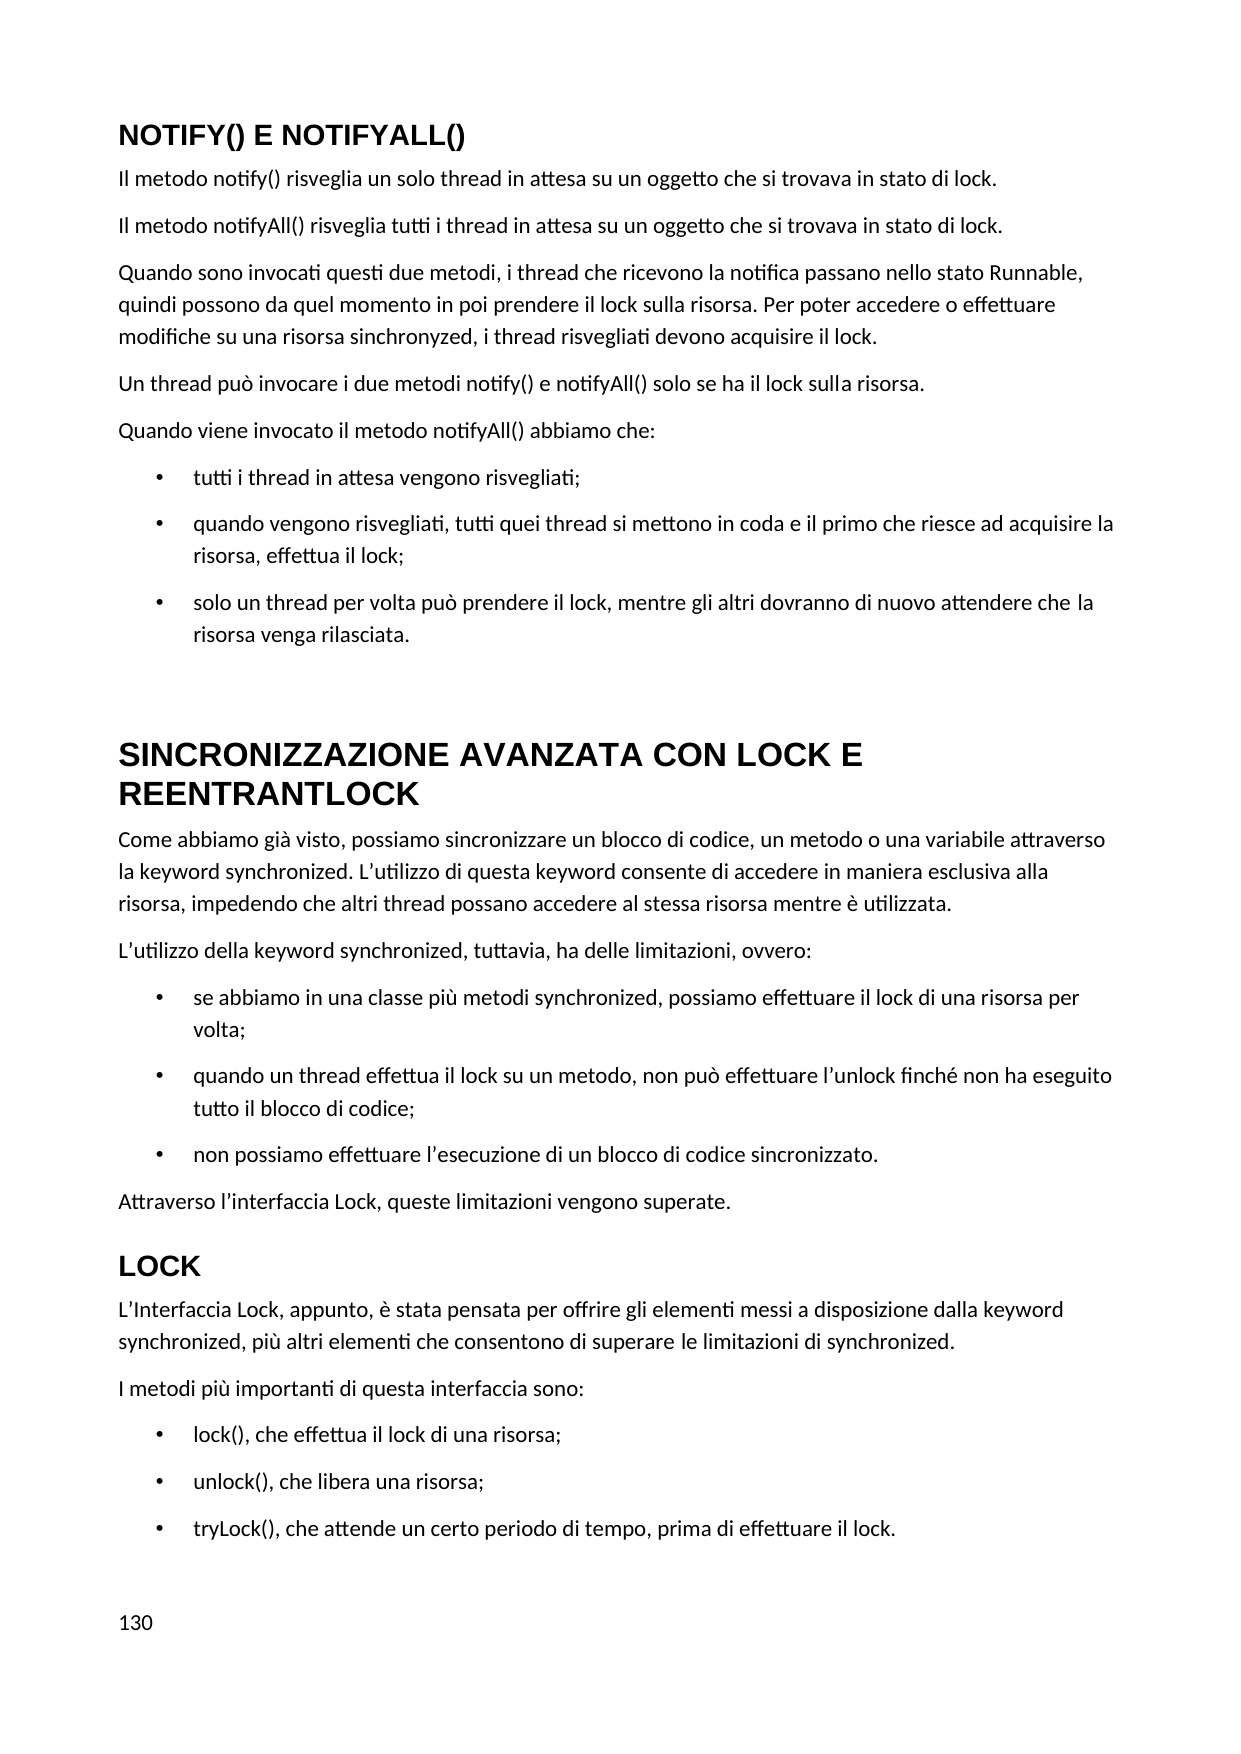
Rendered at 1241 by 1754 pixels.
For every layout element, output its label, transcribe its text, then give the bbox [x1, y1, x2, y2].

text L’utilizzo della keyword synchronized, tuttavia, ha delle limitazioni, ovvero: [118, 936, 1122, 964]
text Il metodo notify() risveglia un solo thread in attesa su un oggetto che si trovava in stato di lock. [118, 164, 1122, 192]
list quando vengono risvegliati, tutti quei thread si mettono in coda e il primo che riesce ad acquisire la risorsa, effettua il lock; [156, 509, 1122, 569]
list lock(), che effettua il lock di una risorsa; [156, 1421, 1122, 1449]
text Quando viene invocato il metodo notifyAll() abbiamo che: [118, 416, 1122, 444]
subtitle NOTIFY() E NOTIFYALL() [118, 118, 1122, 152]
text Il metodo notifyAll() risveglia tutti i thread in attesa su un oggetto che si trovava in stato di lock. [118, 211, 1122, 239]
list unlock(), che libera una risorsa; [156, 1467, 1122, 1495]
text Quando sono invocati questi due metodi, i thread che ricevono la notifica passano nello stato Runnable, quindi possono da quel momento in poi prendere il lock sulla risorsa. Per poter accedere o effettuare modifiche su una risorsa sinchronyzed, i thread risvegliati devono acquisire il lock. [118, 258, 1122, 350]
text Come abbiamo già visto, possiamo sincronizzare un blocco di codice, un metodo o una variabile attraverso la keyword synchronized. L’utilizzo di questa keyword consente di accedere in maniera esclusiva alla risorsa, impedendo che altri thread possano accedere al stessa risorsa mentre è utilizzata. [118, 825, 1122, 917]
list tryLock(), che attende un certo periodo di tempo, prima di effettuare il lock. [156, 1514, 1122, 1542]
list non possiamo effettuare l’esecuzione di un blocco di codice sincronizzato. [156, 1141, 1122, 1168]
subtitle LOCK [118, 1249, 1122, 1282]
list se abbiamo in una classe più metodi synchronized, possiamo effettuare il lock di una risorsa per volta; [156, 983, 1122, 1043]
text Attraverso l’interfaccia Lock, queste limitazioni vengono superate. [118, 1187, 1122, 1215]
subtitle SINCRONIZZAZIONE AVANZATA CON LOCK E REENTRANTLOCK [118, 735, 1122, 812]
list tutti i thread in attesa vengono risvegliati; [156, 463, 1122, 491]
text L’Interfaccia Lock, appunto, è stata pensata per offrire gli elementi messi a disposizione dalla keyword synchronized, più altri elementi che consentono di superare le limitazioni di synchronized. [118, 1295, 1122, 1355]
text I metodi più importanti di questa interfaccia sono: [118, 1374, 1122, 1402]
list quando un thread effettua il lock su un metodo, non può effettuare l’unlock finché non ha eseguito tutto il blocco di codice; [156, 1062, 1122, 1122]
text Un thread può invocare i due metodi notify() e notifyAll() solo se ha il lock sulla risorsa. [118, 369, 1122, 397]
list solo un thread per volta può prendere il lock, mentre gli altri dovranno di nuovo attendere che la risorsa venga rilasciata. [156, 588, 1122, 648]
